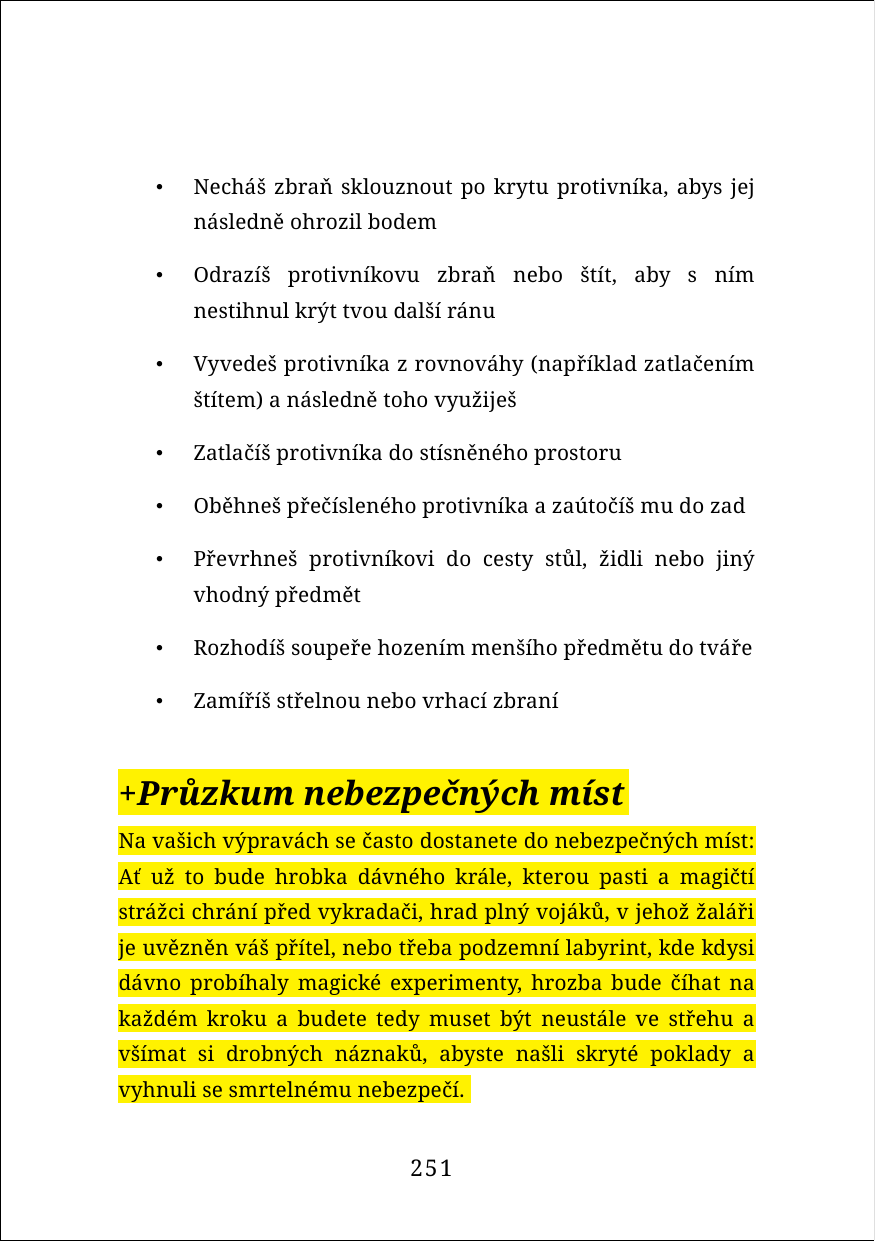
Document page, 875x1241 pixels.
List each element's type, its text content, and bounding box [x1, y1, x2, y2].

subtitle +Průzkum nebezpečných míst [118, 769, 756, 815]
list Převrhneš protivníkovi do cesty stůl, židli nebo jiný vhodný předmět [156, 544, 756, 608]
list Odrazíš protivníkovu zbraň nebo štít, aby s ním nestihnul krýt tvou další ránu [156, 261, 756, 324]
list Zatlačíš protivníka do stísněného prostoru [156, 438, 756, 466]
list Oběhneš přečísleného protivníka a zaútočíš mu do zad [156, 491, 756, 520]
list Vyvedeš protivníka z rovnováhy (například zatlačením štítem) a následně toho využiješ [156, 349, 756, 413]
list Zamíříš střelnou nebo vrhací zbraní [156, 686, 756, 715]
text Na vašich výpravách se často dostanete do nebezpečných míst: Ať už to bude hrobka dávného krále, kterou pasti a magičtí strážci chrání před vykradači, hrad plný vojáků, v jehož žaláři je uvězněn váš přítel, nebo třeba podzemní labyrint, kde kdysi dávno probíhaly magické experimenty, hrozba bude číhat na každém kroku a budete tedy muset být neustále ve střehu a všímat si drobných náznaků, abyste našli skryté poklady a vyhnuli se smrtelnému nebezpečí. [118, 826, 756, 1103]
list Necháš zbraň sklouznout po krytu protivníka, abys jej následně ohrozil bodem [156, 172, 756, 236]
list Rozhodíš soupeře hozením menšího předmětu do tváře [156, 633, 756, 662]
